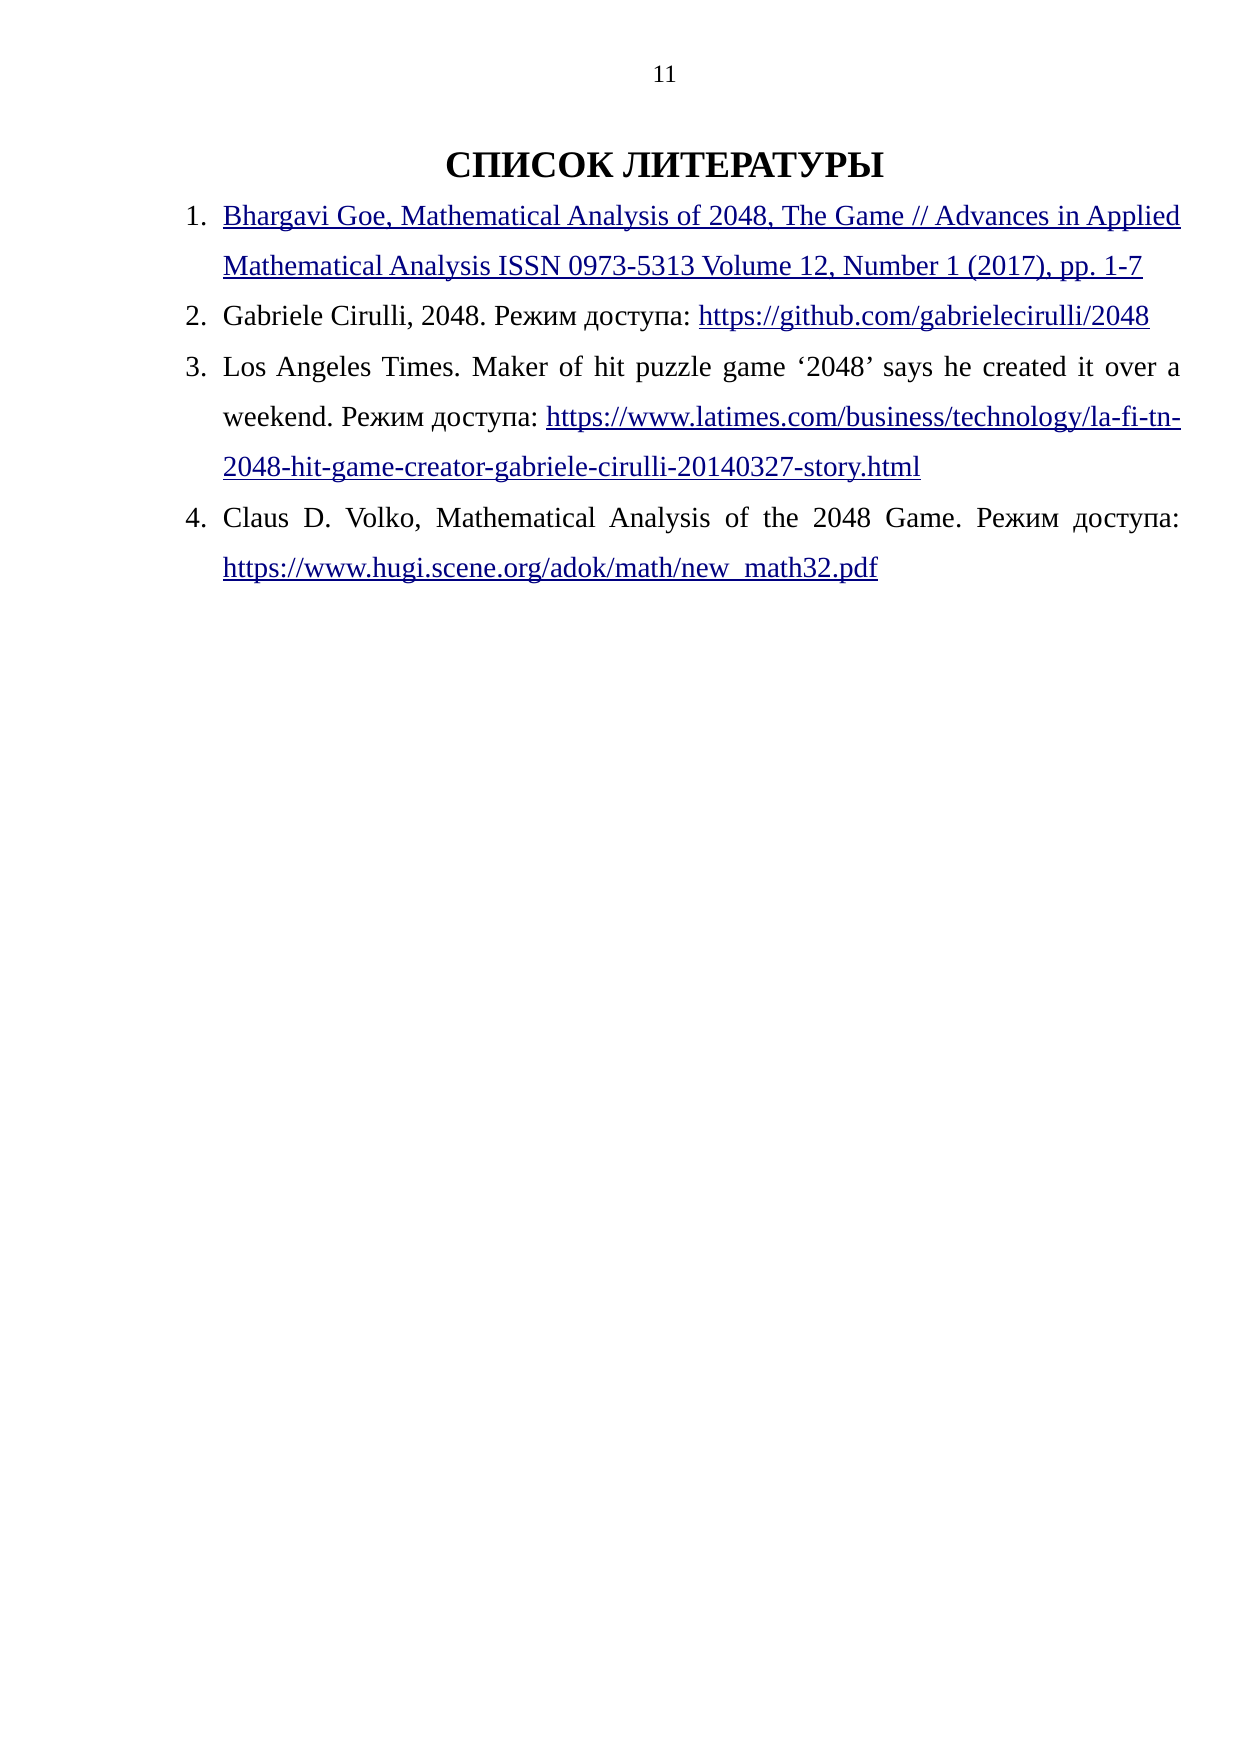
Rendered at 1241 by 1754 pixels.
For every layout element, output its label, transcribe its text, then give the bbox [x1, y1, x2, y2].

list Claus D. Volko, Mathematical Analysis of the 2048 Game. Режим доступа: https://www.hugi.scene.org/adok/math/new_math32.pdf [185, 500, 1181, 584]
subtitle список литературы [148, 142, 1181, 185]
list Los Angeles Times. Maker of hit puzzle game ‘2048’ says he created it over a weekend. Режим доступа: https://www.latimes.com/business/technology/la-fi-tn-2048-hit-game-creator-gabriele-cirulli-20140327-story.html [185, 349, 1181, 483]
list Gabriele Cirulli, 2048. Режим доступа: https://github.com/gabrielecirulli/2048 [185, 298, 1181, 332]
list Bhargavi Goe, Mathematical Analysis of 2048, The Game // Advances in Applied Mathematical Analysis ISSN 0973-5313 Volume 12, Number 1 (2017), pp. 1-7 [185, 198, 1181, 282]
